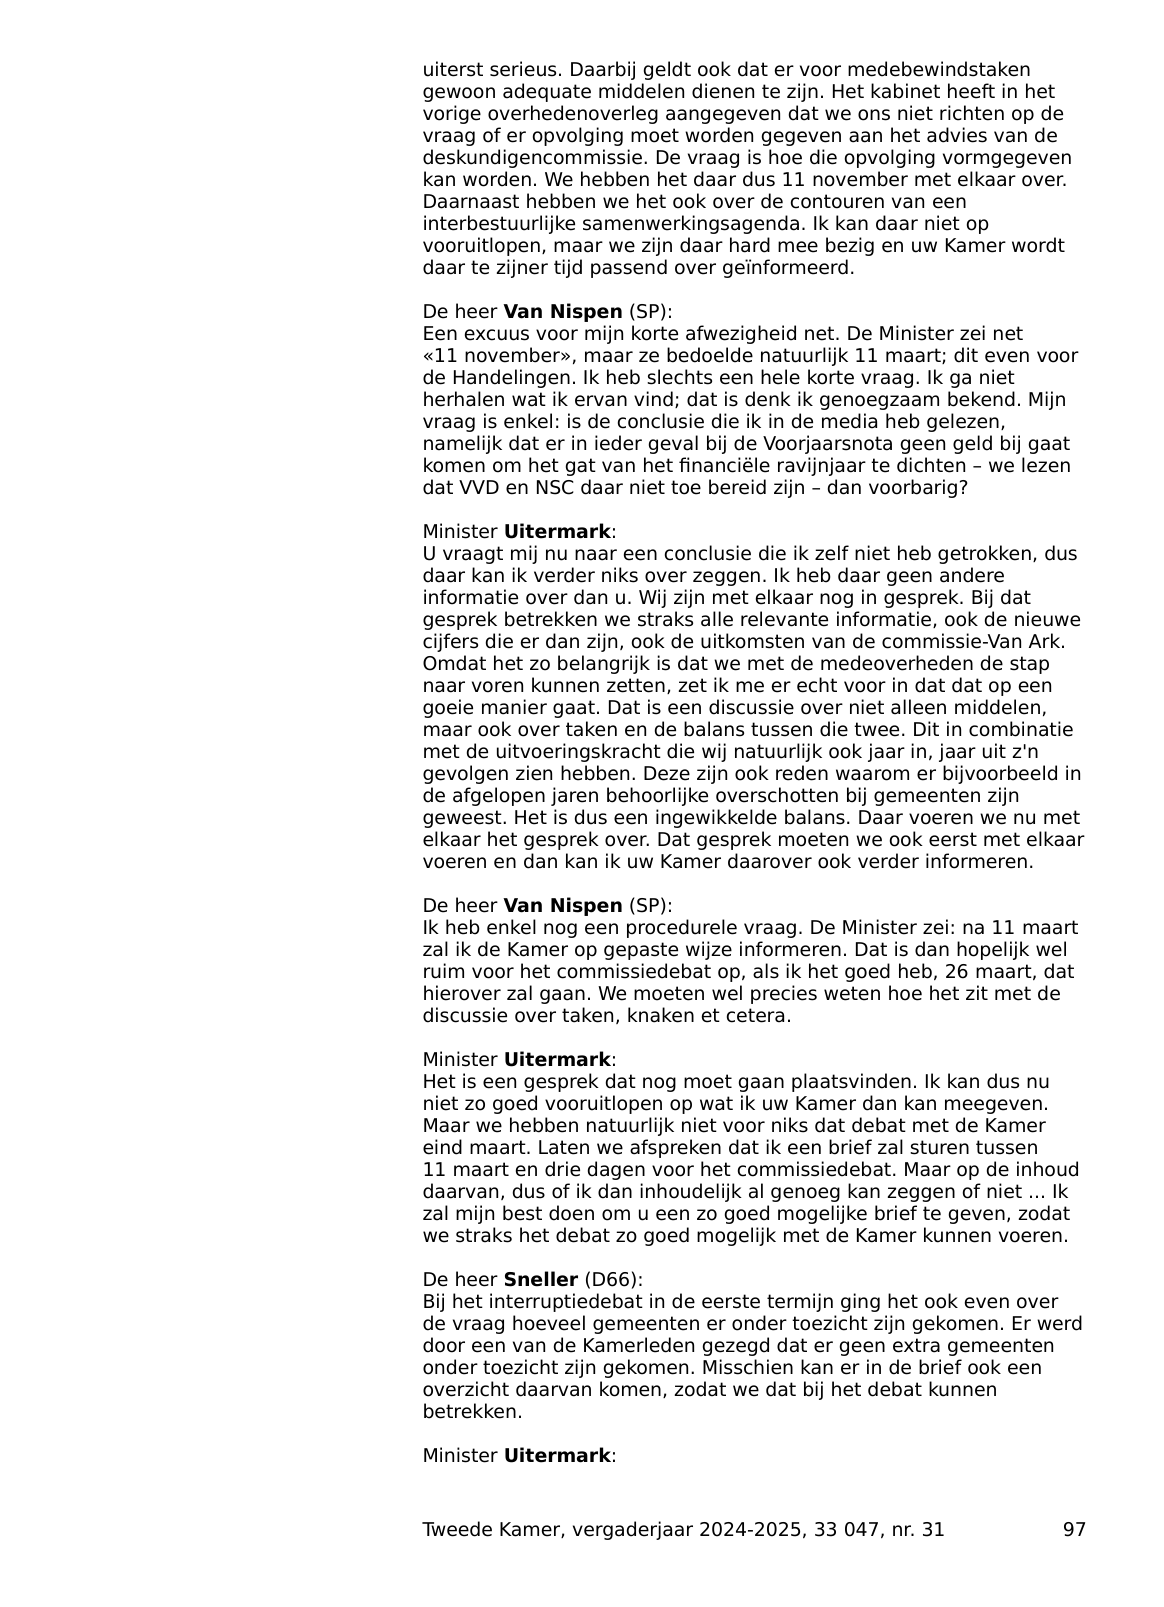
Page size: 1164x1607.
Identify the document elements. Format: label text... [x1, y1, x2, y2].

text Minister Uitermark: [422, 1049, 1087, 1071]
text De heer Sneller (D66): [422, 1269, 1087, 1291]
text De heer Van Nispen (SP): [422, 301, 1087, 323]
text Ik heb enkel nog een procedurele vraag. De Minister zei: na 11 maart zal ik de Kamer op gepaste wijze informeren. Dat is dan hopelijk wel ruim voor het commissiedebat op, als ik het goed heb, 26 maart, dat hierover zal gaan. We moeten wel precies weten hoe het zit met de discussie over taken, knaken et cetera. [422, 917, 1087, 1027]
text Minister Uitermark: [422, 521, 1087, 543]
text De heer Van Nispen (SP): [422, 895, 1087, 917]
text uiterst serieus. Daarbij geldt ook dat er voor medebewindstaken gewoon adequate middelen dienen te zijn. Het kabinet heeft in het vorige overhedenoverleg aangegeven dat we ons niet richten op de vraag of er opvolging moet worden gegeven aan het advies van de deskundigencommissie. De vraag is hoe die opvolging vormgegeven kan worden. We hebben het daar dus 11 november met elkaar over. Daarnaast hebben we het ook over de contouren van een interbestuurlijke samenwerkingsagenda. Ik kan daar niet op vooruitlopen, maar we zijn daar hard mee bezig en uw Kamer wordt daar te zijner tijd passend over geïnformeerd. [422, 59, 1087, 279]
text Een excuus voor mijn korte afwezigheid net. De Minister zei net «11 november», maar ze bedoelde natuurlijk 11 maart; dit even voor de Handelingen. Ik heb slechts een hele korte vraag. Ik ga niet herhalen wat ik ervan vind; dat is denk ik genoegzaam bekend. Mijn vraag is enkel: is de conclusie die ik in de media heb gelezen, namelijk dat er in ieder geval bij de Voorjaarsnota geen geld bij gaat komen om het gat van het financiële ravijnjaar te dichten – we lezen dat VVD en NSC daar niet toe bereid zijn – dan voorbarig? [422, 323, 1087, 499]
text Bij het interruptiedebat in de eerste termijn ging het ook even over de vraag hoeveel gemeenten er onder toezicht zijn gekomen. Er werd door een van de Kamerleden gezegd dat er geen extra gemeenten onder toezicht zijn gekomen. Misschien kan er in de brief ook een overzicht daarvan komen, zodat we dat bij het debat kunnen betrekken. [422, 1291, 1087, 1423]
text U vraagt mij nu naar een conclusie die ik zelf niet heb getrokken, dus daar kan ik verder niks over zeggen. Ik heb daar geen andere informatie over dan u. Wij zijn met elkaar nog in gesprek. Bij dat gesprek betrekken we straks alle relevante informatie, ook de nieuwe cijfers die er dan zijn, ook de uitkomsten van de commissie-Van Ark. Omdat het zo belangrijk is dat we met de medeoverheden de stap naar voren kunnen zetten, zet ik me er echt voor in dat dat op een goeie manier gaat. Dat is een discussie over niet alleen middelen, maar ook over taken en de balans tussen die twee. Dit in combinatie met de uitvoeringskracht die wij natuurlijk ook jaar in, jaar uit z'n gevolgen zien hebben. Deze zijn ook reden waarom er bijvoorbeeld in de afgelopen jaren behoorlijke overschotten bij gemeenten zijn geweest. Het is dus een ingewikkelde balans. Daar voeren we nu met elkaar het gesprek over. Dat gesprek moeten we ook eerst met elkaar voeren en dan kan ik uw Kamer daarover ook verder informeren. [422, 543, 1087, 873]
text Minister Uitermark: [422, 1445, 1087, 1467]
text Het is een gesprek dat nog moet gaan plaatsvinden. Ik kan dus nu niet zo goed vooruitlopen op wat ik uw Kamer dan kan meegeven. Maar we hebben natuurlijk niet voor niks dat debat met de Kamer eind maart. Laten we afspreken dat ik een brief zal sturen tussen 11 maart en drie dagen voor het commissiedebat. Maar op de inhoud daarvan, dus of ik dan inhoudelijk al genoeg kan zeggen of niet ... Ik zal mijn best doen om u een zo goed mogelijke brief te geven, zodat we straks het debat zo goed mogelijk met de Kamer kunnen voeren. [422, 1071, 1087, 1247]
